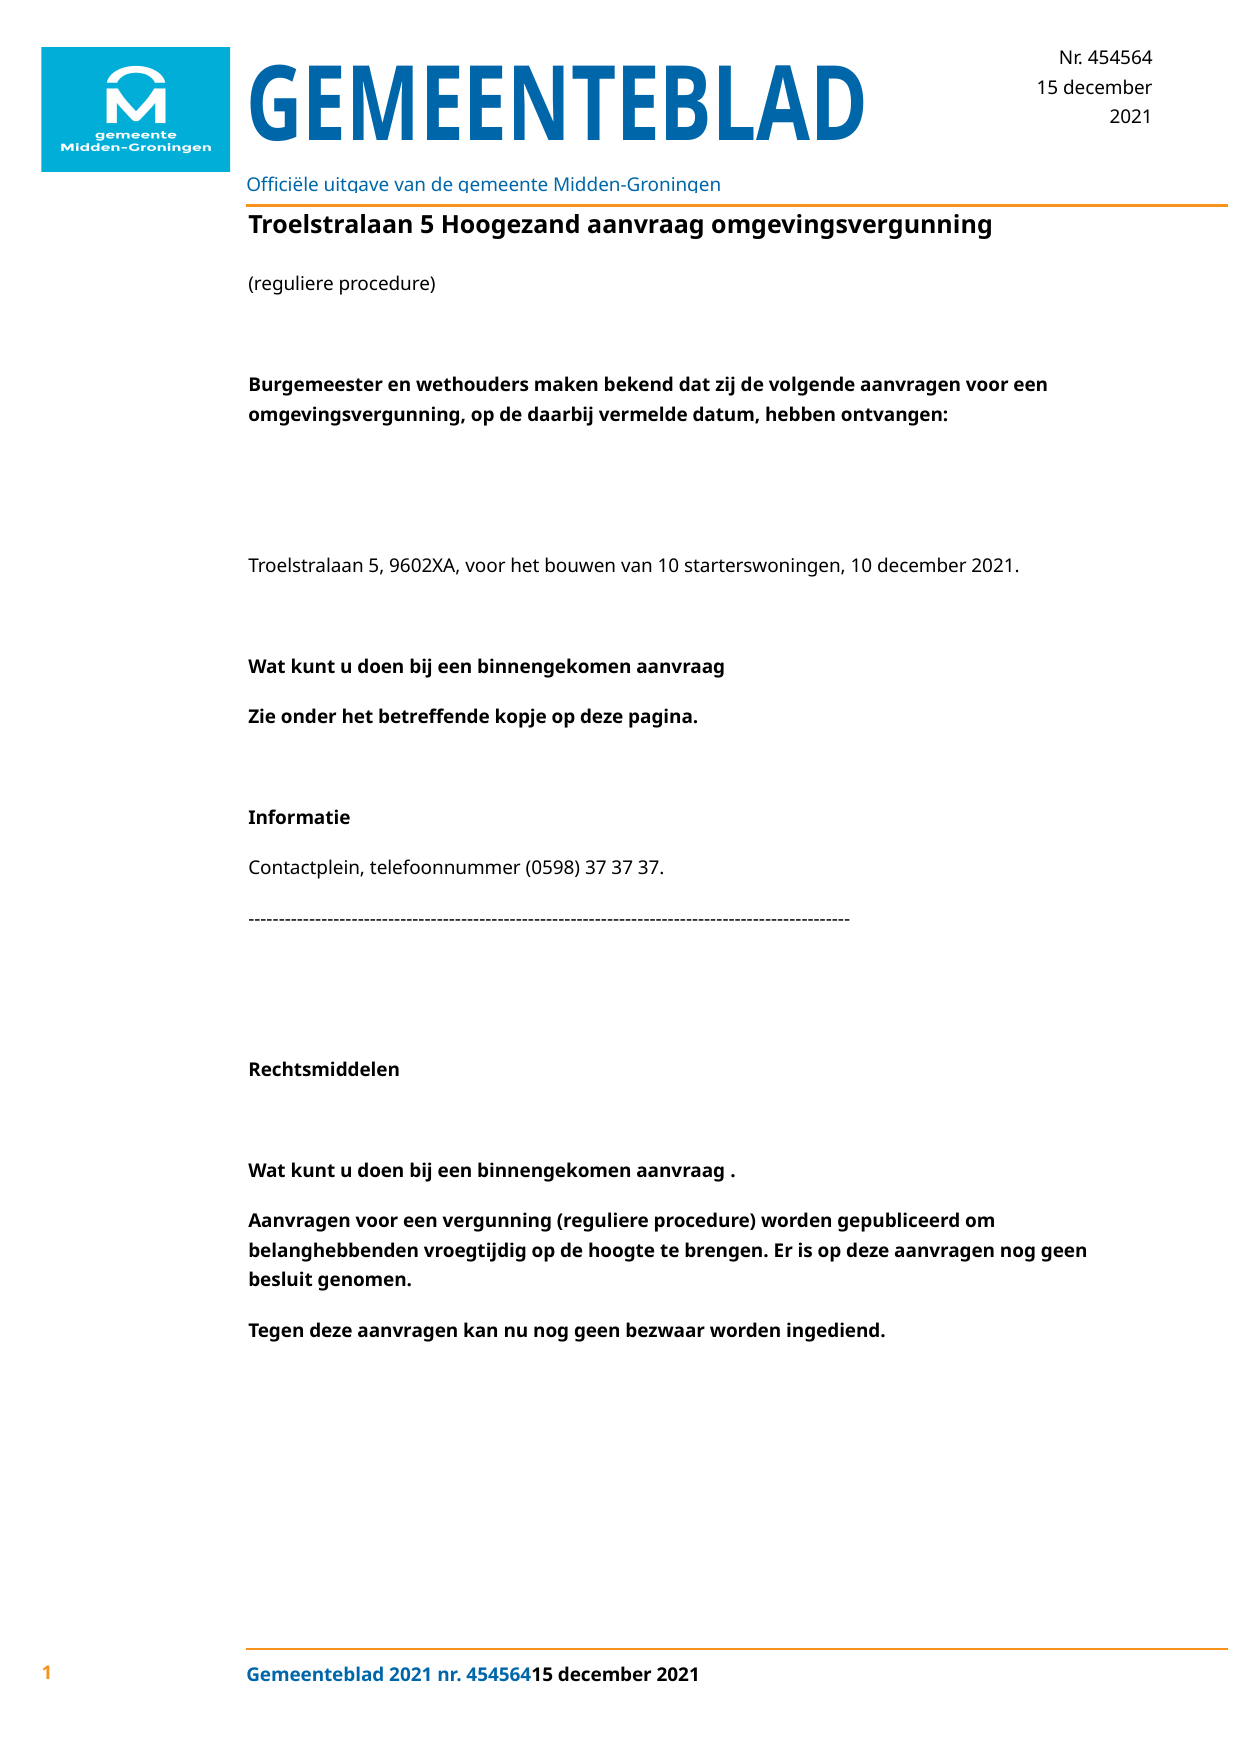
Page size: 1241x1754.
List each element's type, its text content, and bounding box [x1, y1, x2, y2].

picture [107, 89, 165, 122]
text --------------------------------------------------------------------------------------------------- [248, 905, 1152, 931]
text Zie onder het betreffende kopje op deze pagina. [248, 703, 1152, 729]
text Burgemeester en wethouders maken bekend dat zij de volgende aanvragen voor een omgevingsvergunning, op de daarbij vermelde datum, hebben ontvangen: [248, 371, 1152, 426]
text Aanvragen voor een vergunning (reguliere procedure) worden gepubliceerd om belanghebbenden vroegtijdig op de hoogte te brengen. Er is op deze aanvragen nog geen besluit genomen. [248, 1207, 1152, 1292]
text Troelstralaan 5, 9602XA, voor het bouwen van 10 starterswoningen, 10 december 2021. [248, 552, 1152, 578]
text Rechtsmiddelen [248, 1056, 1152, 1082]
text Troelstralaan 5 Hoogezand aanvraag omgevingsvergunning [248, 207, 1152, 241]
picture [108, 66, 164, 82]
text Wat kunt u doen bij een binnengekomen aanvraag . [248, 1157, 1152, 1183]
text Tegen deze aanvragen kan nu nog geen bezwaar worden ingediend. [248, 1317, 1152, 1343]
text Wat kunt u doen bij een binnengekomen aanvraag [248, 653, 1152, 678]
picture [184, 146, 190, 153]
text Informatie [248, 804, 1152, 830]
text Contactplein, telefoonnummer (0598) 37 37 37. [248, 854, 1152, 880]
text (reguliere procedure) [248, 270, 1152, 296]
